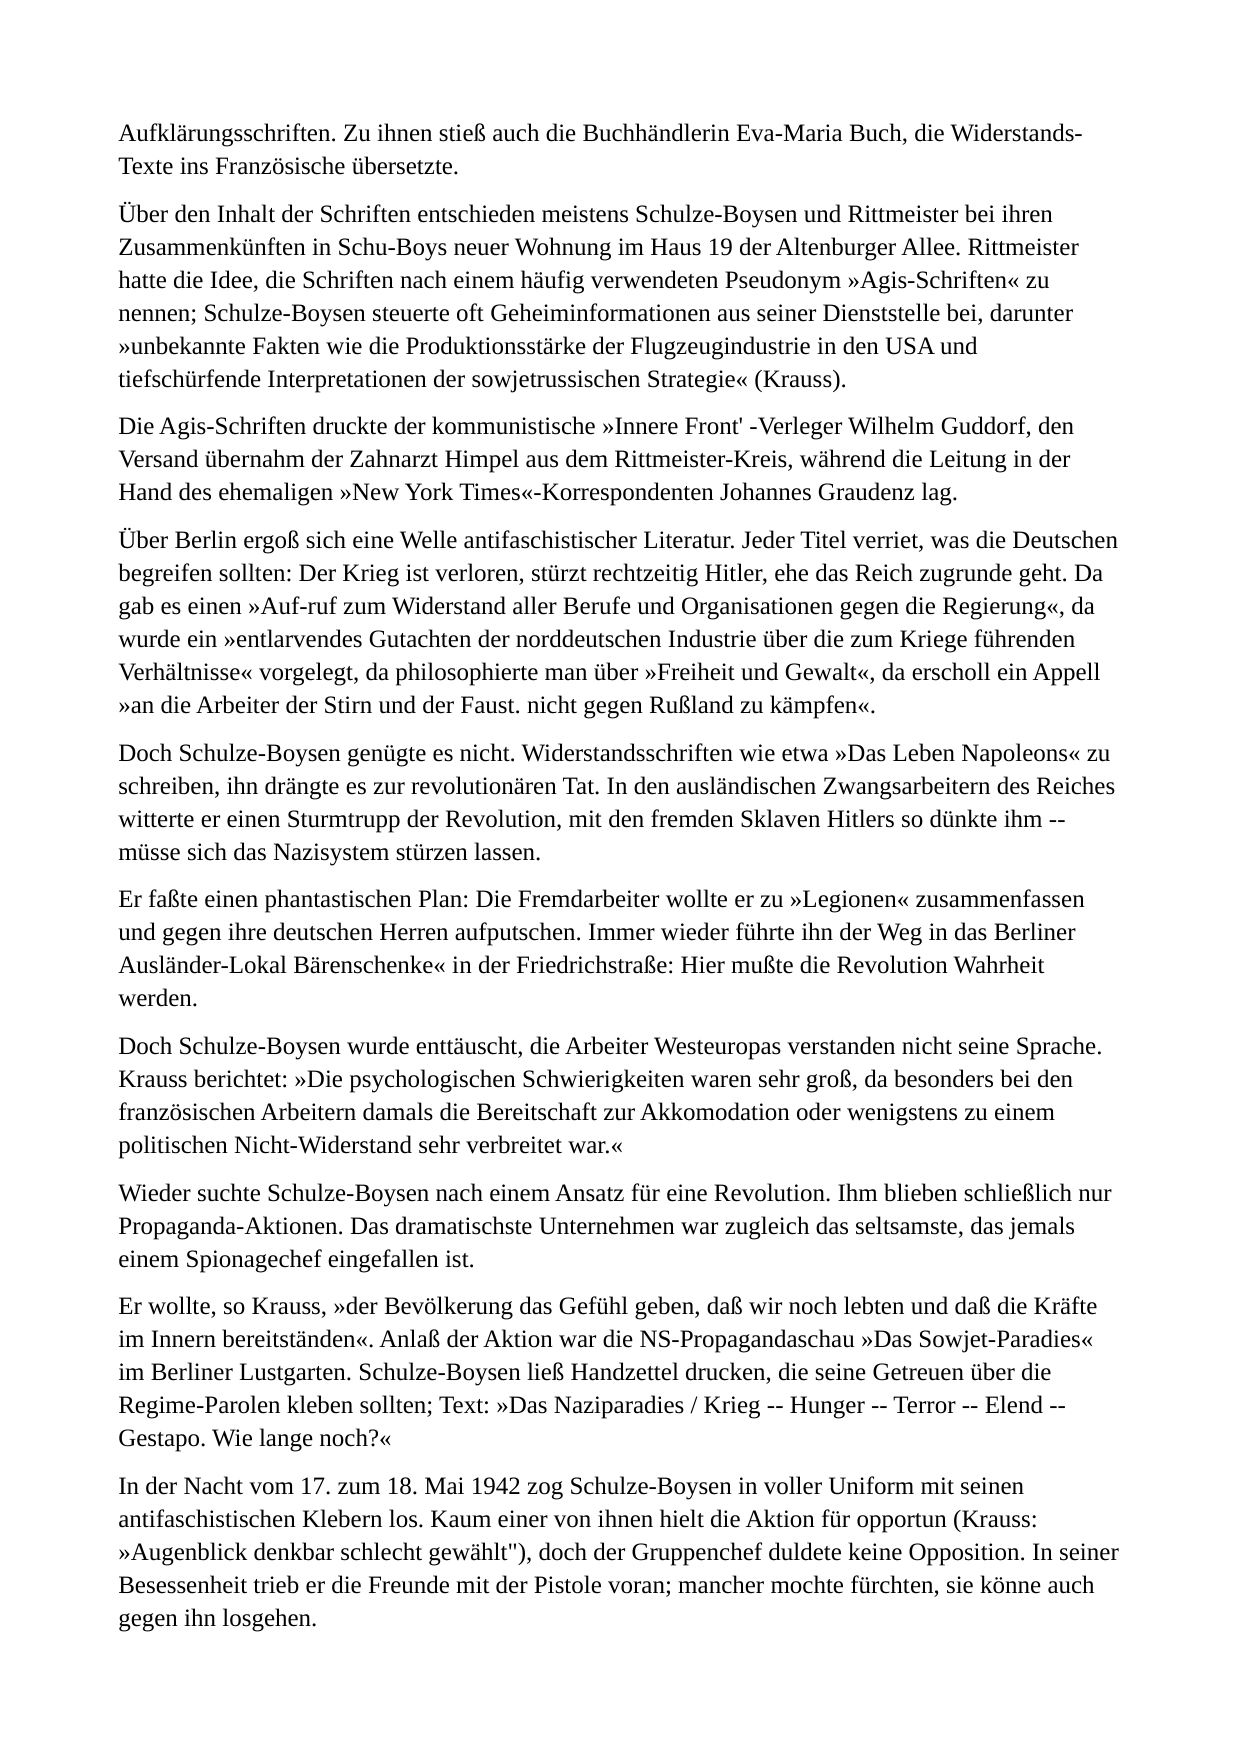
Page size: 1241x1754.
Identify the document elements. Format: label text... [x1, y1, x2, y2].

text In der Nacht vom 17. zum 18. Mai 1942 zog Schulze-Boysen in voller Uniform mit seinen antifaschistischen Klebern los. Kaum einer von ihnen hielt die Aktion für opportun (Krauss: »Augenblick denkbar schlecht gewählt"), doch der Gruppenchef duldete keine Opposition. In seiner Besessenheit trieb er die Freunde mit der Pistole voran; mancher mochte fürchten, sie könne auch gegen ihn losgehen. [118, 1471, 1122, 1632]
text Er wollte, so Krauss, »der Bevölkerung das Gefühl geben, daß wir noch lebten und daß die Kräfte im Innern bereitständen«. Anlaß der Aktion war die NS-Propagandaschau »Das Sowjet-Paradies« im Berliner Lustgarten. Schulze-Boysen ließ Handzettel drucken, die seine Getreuen über die Regime-Parolen kleben sollten; Text: »Das Naziparadies / Krieg -- Hunger -- Terror -- Elend -- Gestapo. Wie lange noch?« [118, 1291, 1122, 1452]
text Doch Schulze-Boysen genügte es nicht. Widerstandsschriften wie etwa »Das Leben Napoleons« zu schreiben, ihn drängte es zur revolutionären Tat. In den ausländischen Zwangsarbeitern des Reiches witterte er einen Sturmtrupp der Revolution, mit den fremden Sklaven Hitlers so dünkte ihm -- müsse sich das Nazisystem stürzen lassen. [118, 738, 1122, 866]
text Die Agis-Schriften druckte der kommunistische »Innere Front' -Verleger Wilhelm Guddorf, den Versand übernahm der Zahnarzt Himpel aus dem Rittmeister-Kreis, während die Leitung in der Hand des ehemaligen »New York Times«-Korrespondenten Johannes Graudenz lag. [118, 411, 1122, 506]
text Er faßte einen phantastischen Plan: Die Fremdarbeiter wollte er zu »Legionen« zusammenfassen und gegen ihre deutschen Herren aufputschen. Immer wieder führte ihn der Weg in das Berliner Ausländer-Lokal Bärenschenke« in der Friedrichstraße: Hier mußte die Revolution Wahrheit werden. [118, 884, 1122, 1012]
text Wieder suchte Schulze-Boysen nach einem Ansatz für eine Revolution. Ihm blieben schließlich nur Propaganda-Aktionen. Das dramatischste Unternehmen war zugleich das seltsamste, das jemals einem Spionagechef eingefallen ist. [118, 1178, 1122, 1273]
text Aufklärungsschriften. Zu ihnen stieß auch die Buchhändlerin Eva-Maria Buch, die Widerstands-Texte ins Französische übersetzte. [118, 118, 1122, 180]
text Über den Inhalt der Schriften entschieden meistens Schulze-Boysen und Rittmeister bei ihren Zusammenkünften in Schu-Boys neuer Wohnung im Haus 19 der Altenburger Allee. Rittmeister hatte die Idee, die Schriften nach einem häufig verwendeten Pseudonym »Agis-Schriften« zu nennen; Schulze-Boysen steuerte oft Geheiminformationen aus seiner Dienststelle bei, darunter »unbekannte Fakten wie die Produktionsstärke der Flugzeugindustrie in den USA und tiefschürfende Interpretationen der sowjetrussischen Strategie« (Krauss). [118, 199, 1122, 393]
text Doch Schulze-Boysen wurde enttäuscht, die Arbeiter Westeuropas verstanden nicht seine Sprache. Krauss berichtet: »Die psychologischen Schwierigkeiten waren sehr groß, da besonders bei den französischen Arbeitern damals die Bereitschaft zur Akkomodation oder wenigstens zu einem politischen Nicht-Widerstand sehr verbreitet war.« [118, 1031, 1122, 1159]
text Über Berlin ergoß sich eine Welle antifaschistischer Literatur. Jeder Titel verriet, was die Deutschen begreifen sollten: Der Krieg ist verloren, stürzt rechtzeitig Hitler, ehe das Reich zugrunde geht. Da gab es einen »Auf-ruf zum Widerstand aller Berufe und Organisationen gegen die Regierung«, da wurde ein »entlarvendes Gutachten der norddeutschen Industrie über die zum Kriege führenden Verhältnisse« vorgelegt, da philosophierte man über »Freiheit und Gewalt«, da erscholl ein Appell »an die Arbeiter der Stirn und der Faust. nicht gegen Rußland zu kämpfen«. [118, 525, 1122, 719]
